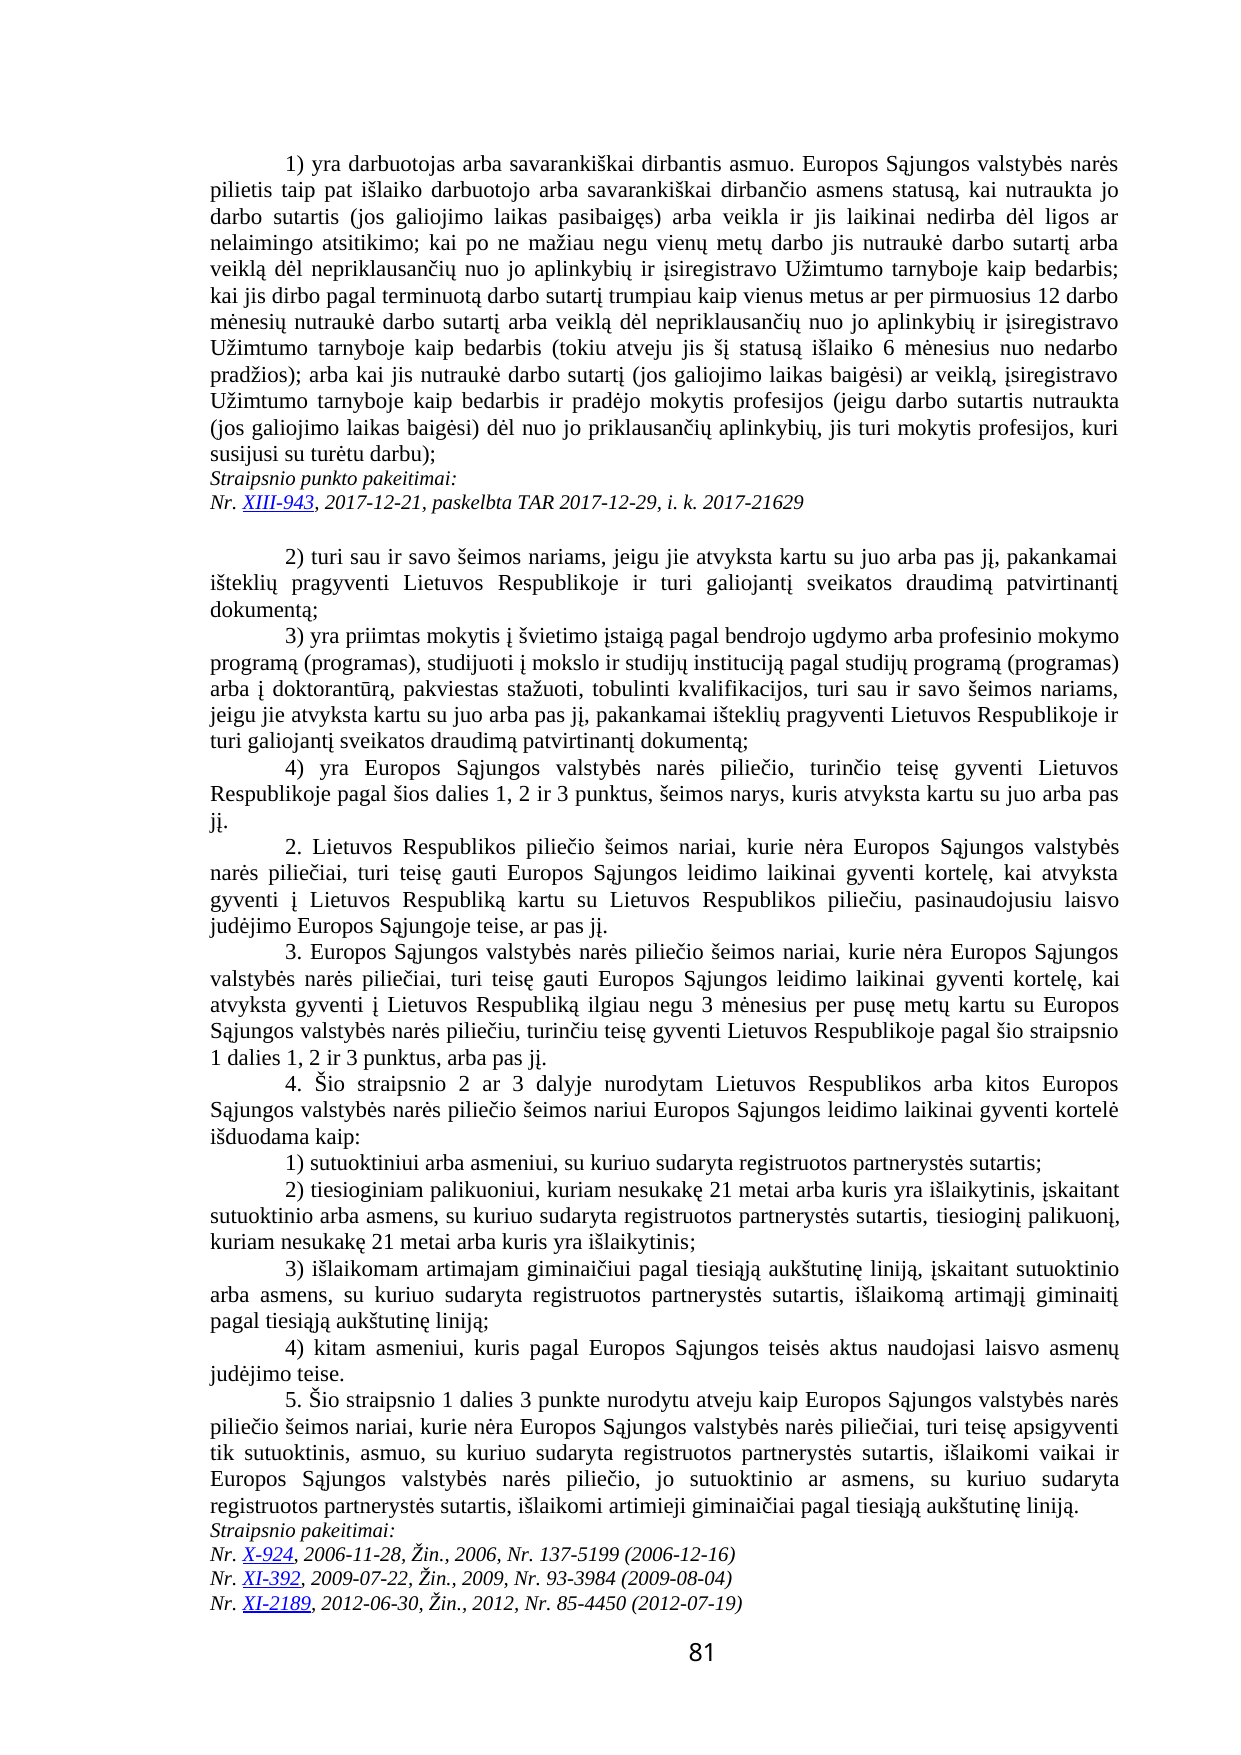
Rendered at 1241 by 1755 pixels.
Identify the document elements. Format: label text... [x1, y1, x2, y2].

text 4. Šio straipsnio 2 ar 3 dalyje nurodytam Lietuvos Respublikos arba kitos Europos Sąjungos valstybės narės piliečio šeimos nariui Europos Sąjungos leidimo laikinai gyventi kortelė išduodama kaip: [210, 1070, 1120, 1149]
text 4) yra Europos Sąjungos valstybės narės piliečio, turinčio teisę gyventi Lietuvos Respublikoje pagal šios dalies 1, 2 ir 3 punktus, šeimos narys, kuris atvyksta kartu su juo arba pas jį. [210, 754, 1120, 833]
text 3) yra priimtas mokytis į švietimo įstaigą pagal bendrojo ugdymo arba profesinio mokymo programą (programas), studijuoti į mokslo ir studijų instituciją pagal studijų programą (programas) arba į doktorantūrą, pakviestas stažuoti, tobulinti kvalifikacijos, turi sau ir savo šeimos nariams, jeigu jie atvyksta kartu su juo arba pas jį, pakankamai išteklių pragyventi Lietuvos Respublikoje ir turi galiojantį sveikatos draudimą patvirtinantį dokumentą; [210, 622, 1120, 754]
text Nr. XI-2189, 2012-06-30, Žin., 2012, Nr. 85-4450 (2012-07-19) [210, 1590, 1120, 1614]
text 2) tiesioginiam palikuoniui, kuriam nesukakę 21 metai arba kuris yra išlaikytinis, įskaitant sutuoktinio arba asmens, su kuriuo sudaryta registruotos partnerystės sutartis, tiesioginį palikuonį, kuriam nesukakę 21 metai arba kuris yra išlaikytinis; [210, 1176, 1120, 1255]
text 5. Šio straipsnio 1 dalies 3 punkte nurodytu atveju kaip Europos Sąjungos valstybės narės piliečio šeimos nariai, kurie nėra Europos Sąjungos valstybės narės piliečiai, turi teisę apsigyventi tik sutuoktinis, asmuo, su kuriuo sudaryta registruotos partnerystės sutartis, išlaikomi vaikai ir Europos Sąjungos valstybės narės piliečio, jo sutuoktinio ar asmens, su kuriuo sudaryta registruotos partnerystės sutartis, išlaikomi artimieji giminaičiai pagal tiesiąją aukštutinę liniją. [210, 1386, 1120, 1518]
text 2. Lietuvos Respublikos piliečio šeimos nariai, kurie nėra Europos Sąjungos valstybės narės piliečiai, turi teisę gauti Europos Sąjungos leidimo laikinai gyventi kortelę, kai atvyksta gyventi į Lietuvos Respubliką kartu su Lietuvos Respublikos piliečiu, pasinaudojusiu laisvo judėjimo Europos Sąjungoje teise, ar pas jį. [210, 833, 1120, 938]
text Nr. XI-392, 2009-07-22, Žin., 2009, Nr. 93-3984 (2009-08-04) [210, 1566, 1120, 1590]
text Nr. XIII-943, 2017-12-21, paskelbta TAR 2017-12-29, i. k. 2017-21629 [210, 490, 1120, 514]
text 2) turi sau ir savo šeimos nariams, jeigu jie atvyksta kartu su juo arba pas jį, pakankamai išteklių pragyventi Lietuvos Respublikoje ir turi galiojantį sveikatos draudimą patvirtinantį dokumentą; [210, 543, 1120, 622]
text Straipsnio punkto pakeitimai: [210, 466, 1120, 490]
text 3) išlaikomam artimajam giminaičiui pagal tiesiąją aukštutinę liniją, įskaitant sutuoktinio arba asmens, su kuriuo sudaryta registruotos partnerystės sutartis, išlaikomą artimąjį giminaitį pagal tiesiąją aukštutinę liniją; [210, 1255, 1120, 1334]
text Straipsnio pakeitimai: [210, 1518, 1120, 1542]
text 1) yra darbuotojas arba savarankiškai dirbantis asmuo. Europos Sąjungos valstybės narės pilietis taip pat išlaiko darbuotojo arba savarankiškai dirbančio asmens statusą, kai nutraukta jo darbo sutartis (jos galiojimo laikas pasibaigęs) arba veikla ir jis laikinai nedirba dėl ligos ar nelaimingo atsitikimo; kai po ne mažiau negu vienų metų darbo jis nutraukė darbo sutartį arba veiklą dėl nepriklausančių nuo jo aplinkybių ir įsiregistravo Užimtumo tarnyboje kaip bedarbis; kai jis dirbo pagal terminuotą darbo sutartį trumpiau kaip vienus metus ar per pirmuosius 12 darbo mėnesių nutraukė darbo sutartį arba veiklą dėl nepriklausančių nuo jo aplinkybių ir įsiregistravo Užimtumo tarnyboje kaip bedarbis (tokiu atveju jis šį statusą išlaiko 6 mėnesius nuo nedarbo pradžios); arba kai jis nutraukė darbo sutartį (jos galiojimo laikas baigėsi) ar veiklą, įsiregistravo Užimtumo tarnyboje kaip bedarbis ir pradėjo mokytis profesijos (jeigu darbo sutartis nutraukta (jos galiojimo laikas baigėsi) dėl nuo jo priklausančių aplinkybių, jis turi mokytis profesijos, kuri susijusi su turėtu darbu); [210, 150, 1120, 466]
text Nr. X-924, 2006-11-28, Žin., 2006, Nr. 137-5199 (2006-12-16) [210, 1542, 1120, 1566]
text 4) kitam asmeniui, kuris pagal Europos Sąjungos teisės aktus naudojasi laisvo asmenų judėjimo teise. [210, 1334, 1120, 1386]
text 1) sutuoktiniui arba asmeniui, su kuriuo sudaryta registruotos partnerystės sutartis; [210, 1149, 1120, 1176]
text 3. Europos Sąjungos valstybės narės piliečio šeimos nariai, kurie nėra Europos Sąjungos valstybės narės piliečiai, turi teisę gauti Europos Sąjungos leidimo laikinai gyventi kortelę, kai atvyksta gyventi į Lietuvos Respubliką ilgiau negu 3 mėnesius per pusę metų kartu su Europos Sąjungos valstybės narės piliečiu, turinčiu teisę gyventi Lietuvos Respublikoje pagal šio straipsnio 1 dalies 1, 2 ir 3 punktus, arba pas jį. [210, 938, 1120, 1070]
